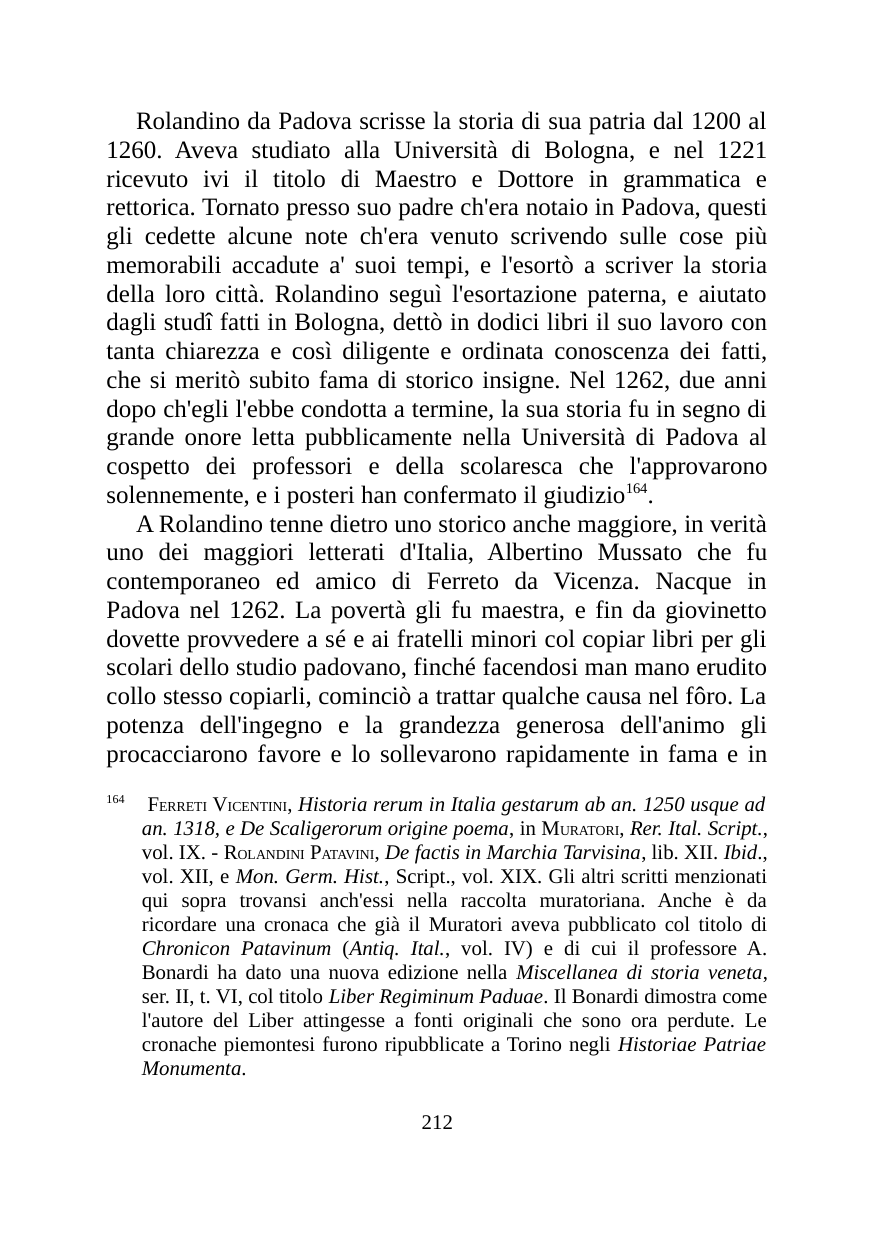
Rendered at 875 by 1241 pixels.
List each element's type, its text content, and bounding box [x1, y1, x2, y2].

text A Rolandino tenne dietro uno storico anche maggiore, in verità uno dei maggiori letterati d'Italia, Albertino Mussato che fu contemporaneo ed amico di Ferreto da Vicenza. Nacque in Padova nel 1262. La povertà gli fu maestra, e fin da giovinetto dovette provvedere a sé e ai fratelli minori col copiar libri per gli scolari dello studio padovano, finché facendosi man mano erudito collo stesso copiarli, cominciò a trattar qualche causa nel fôro. La potenza dell'ingegno e la grandezza generosa dell'animo gli procacciarono favore e lo sollevarono rapidamente in fama e in [106, 509, 768, 767]
text Rolandino da Padova scrisse la storia di sua patria dal 1200 al 1260. Aveva studiato alla Università di Bologna, e nel 1221 ricevuto ivi il titolo di Maestro e Dottore in grammatica e rettorica. Tornato presso suo padre ch'era notaio in Padova, questi gli cedette alcune note ch'era venuto scrivendo sulle cose più memorabili accadute a' suoi tempi, e l'esortò a scriver la storia della loro città. Rolandino seguì l'esortazione paterna, e aiutato dagli studî fatti in Bologna, dettò in dodici libri il suo lavoro con tanta chiarezza e così diligente e ordinata conoscenza dei fatti, che si meritò subito fama di storico insigne. Nel 1262, due anni dopo ch'egli l'ebbe condotta a termine, la sua storia fu in segno di grande onore letta pubblicamente nella Università di Padova al cospetto dei professori e della scolaresca che l'approvarono solennemente, e i posteri han confermato il giudizio. [106, 106, 768, 509]
text Ferreti Vicentini, Historia rerum in Italia gestarum ab an. 1250 usque ad an. 1318, e De Scaligerorum origine poema, in Muratori, Rer. Ital. Script., vol. IX. - Rolandini Patavini, De factis in Marchia Tarvisina, lib. XII. Ibid., vol. XII, e Mon. Germ. Hist., Script., vol. XIX. Gli altri scritti menzionati qui sopra trovansi anch'essi nella raccolta muratoriana. Anche è da ricordare una cronaca che già il Muratori aveva pubblicato col titolo di Chronicon Patavinum (Antiq. Ital., vol. IV) e di cui il professore A. Bonardi ha dato una nuova edizione nella Miscellanea di storia veneta, ser. II, t. VI, col titolo Liber Regiminum Paduae. Il Bonardi dimostra come l'autore del Liber attingesse a fonti originali che sono ora perdute. Le cronache piemontesi furono ripubblicate a Torino negli Historiae Patriae Monumenta. [106, 792, 768, 1080]
